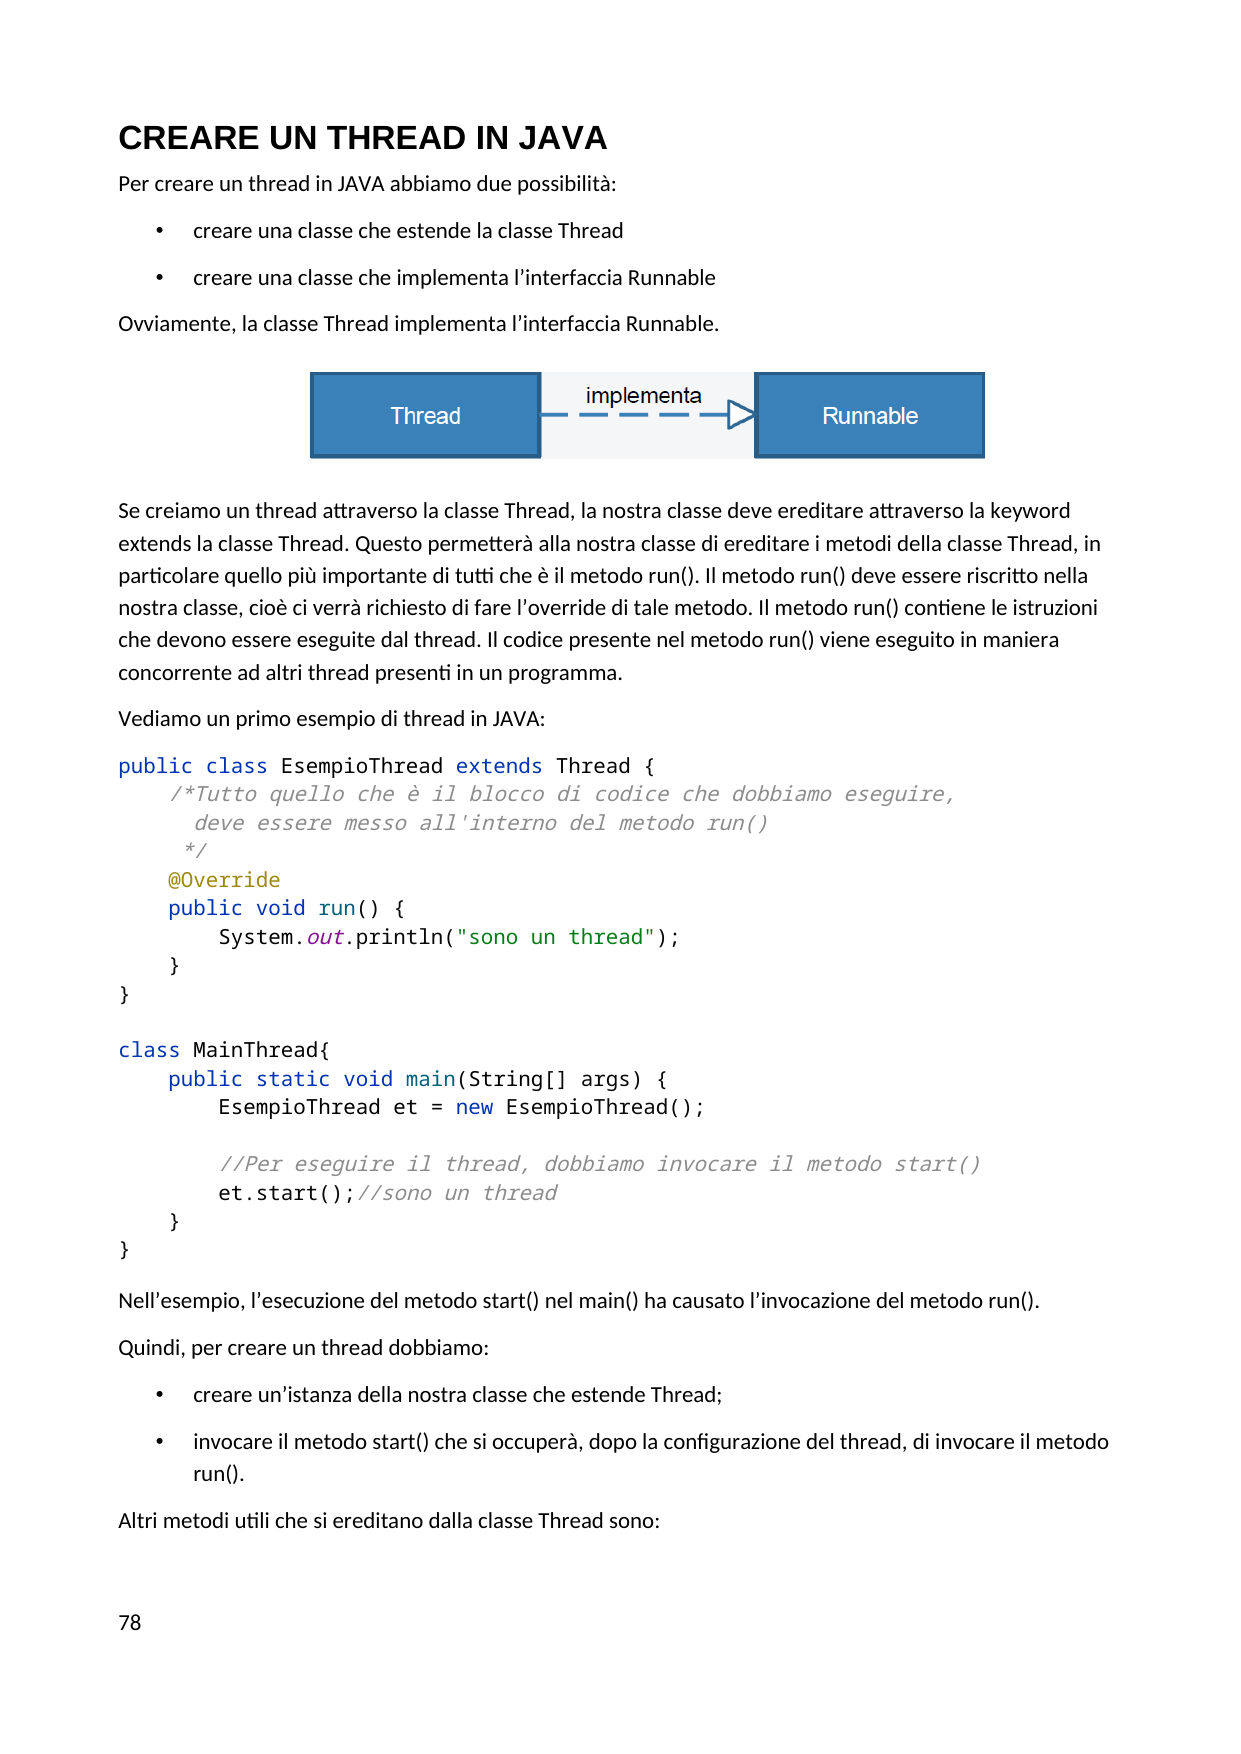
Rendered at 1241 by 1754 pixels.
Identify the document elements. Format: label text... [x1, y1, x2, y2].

list creare una classe che estende la classe Thread [156, 216, 1122, 244]
list creare una classe che implementa l’interfaccia Runnable [156, 263, 1122, 291]
list invocare il metodo start() che si occuperà, dopo la configurazione del thread, di invocare il metodo run(). [156, 1427, 1122, 1487]
text Quindi, per creare un thread dobbiamo: [118, 1333, 1122, 1361]
list creare un’istanza della nostra classe che estende Thread; [156, 1380, 1122, 1408]
text Nell’esempio, l’esecuzione del metodo start() nel main() ha causato l’invocazione del metodo run(). [118, 1287, 1122, 1315]
text Vediamo un primo esempio di thread in JAVA: [118, 704, 1122, 732]
text public class EsempioThread extends Thread { /*Tutto quello che è il blocco di codice che dobbiamo eseguire, deve essere messo all'interno del metodo run() */ @Override public void run() { System.out.println("sono un thread"); } } class MainThread{ public static void main(String[] args) { EsempioThread et = new EsempioThread(); //Per eseguire il thread, dobbiamo invocare il metodo start() et.start();//sono un thread } } [118, 751, 1122, 1287]
text Ovviamente, la classe Thread implementa l’interfaccia Runnable. [118, 309, 1122, 338]
text Se creiamo un thread attraverso la classe Thread, la nostra classe deve ereditare attraverso la keyword extends la classe Thread. Questo permetterà alla nostra classe di ereditare i metodi della classe Thread, in particolare quello più importante di tutti che è il metodo run(). Il metodo run() deve essere riscritto nella nostra classe, cioè ci verrà richiesto di fare l’override di tale metodo. Il metodo run() contiene le istruzioni che devono essere eseguite dal thread. Il codice presente nel metodo run() viene eseguito in maniera concorrente ad altri thread presenti in un programma. [118, 497, 1122, 686]
picture [309, 372, 986, 459]
text Altri metodi utili che si ereditano dalla classe Thread sono: [118, 1506, 1122, 1534]
text Per creare un thread in JAVA abbiamo due possibilità: [118, 169, 1122, 197]
subtitle CREARE UN THREAD IN JAVA [118, 118, 1122, 157]
